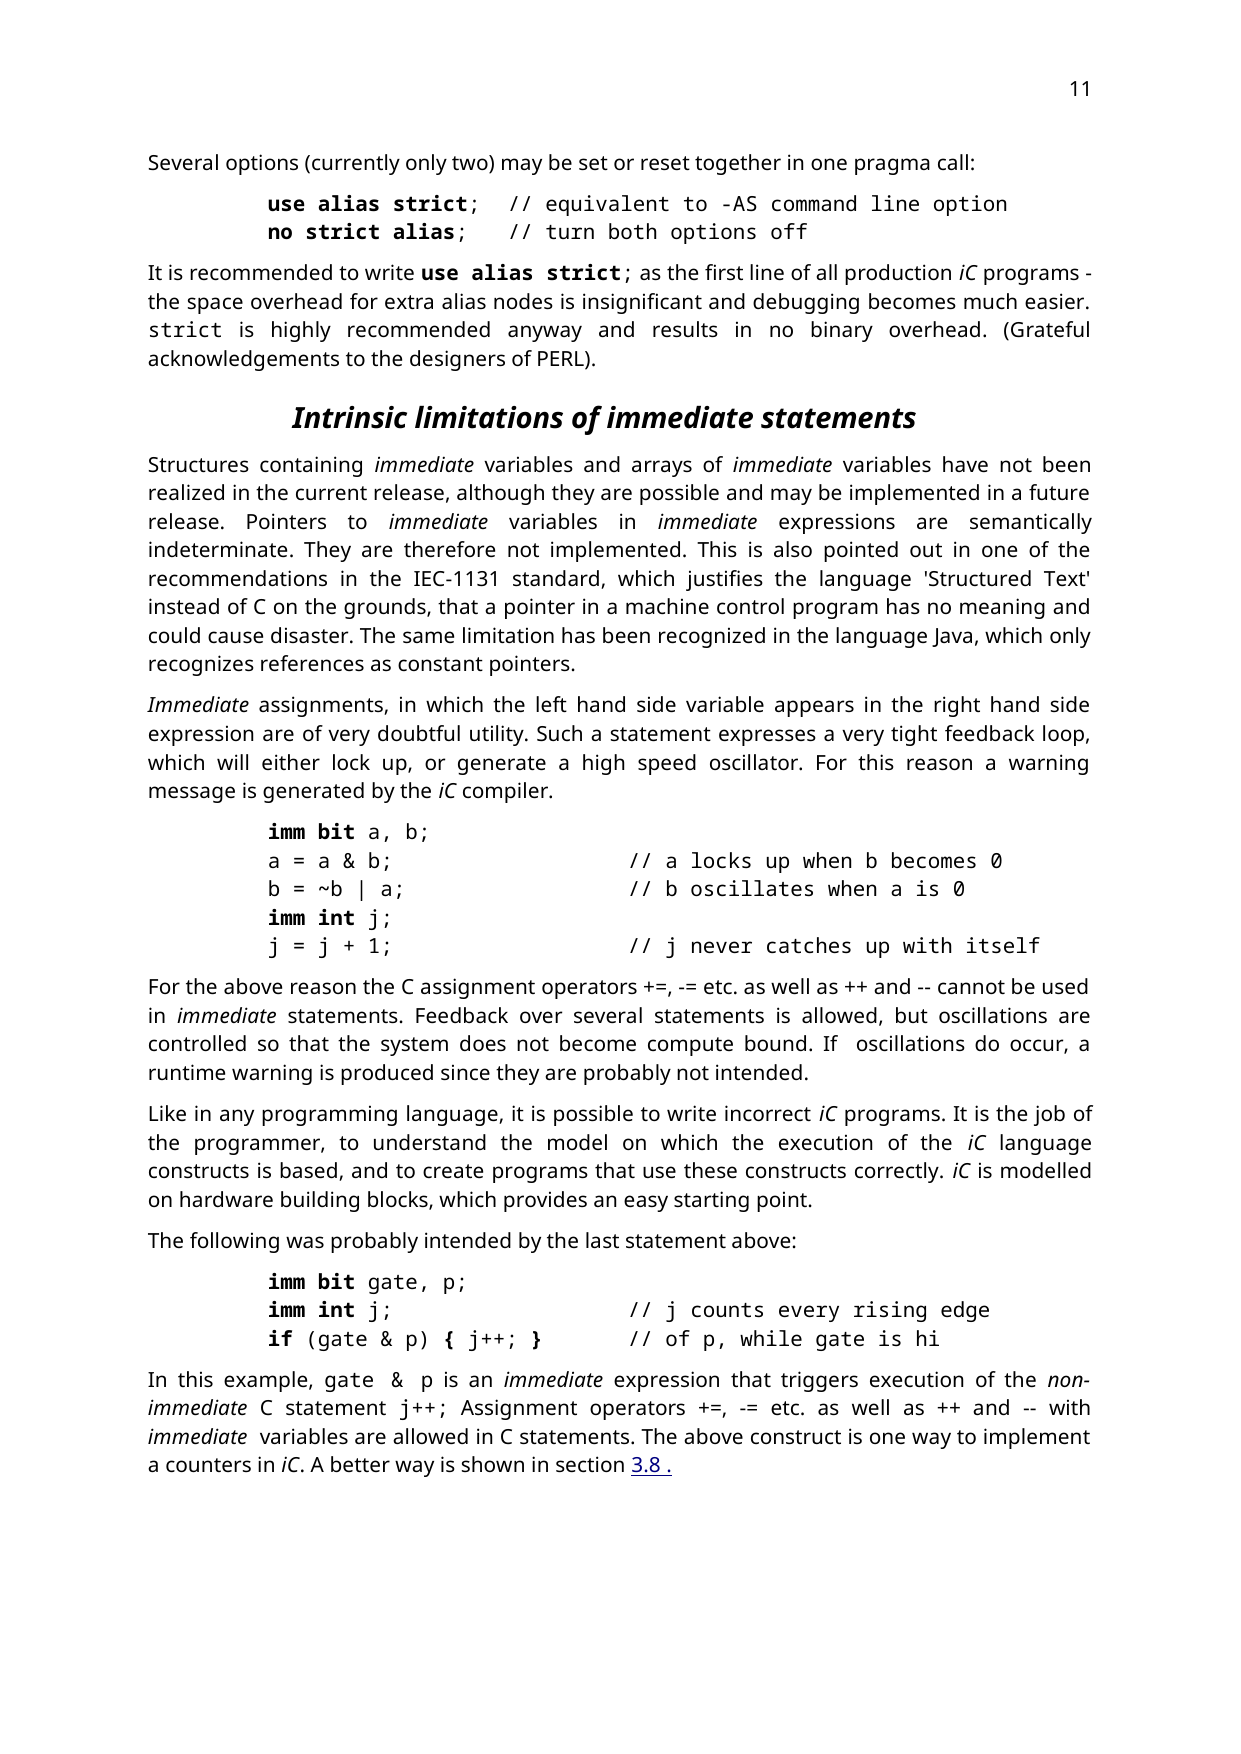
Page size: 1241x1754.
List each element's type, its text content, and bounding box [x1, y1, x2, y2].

subtitle Intrinsic limitations of immediate statements [148, 397, 1092, 437]
text The following was probably intended by the last statement above: [148, 1226, 1092, 1254]
text Like in any programming language, it is possible to write incorrect iC programs. It is the job of the programmer, to understand the model on which the execution of the iC language constructs is based, and to create programs that use these constructs correctly. iC is modelled on hardware building blocks, which provides an easy starting point. [148, 1099, 1092, 1213]
text For the above reason the C assignment operators +=, -= etc. as well as ++ and -- cannot be used in immediate statements. Feedback over several statements is allowed, but oscillations are controlled so that the system does not become compute bound. If oscillations do occur, a runtime warning is produced since they are probably not intended. [148, 972, 1092, 1086]
text Several options (currently only two) may be set or reset together in one pragma call: [148, 148, 1092, 176]
text imm bit a, b; a = a & b; // a locks up when b becomes 0 b = ~b | a; // b oscillates when a is 0 imm int j; j = j + 1; // j never catches up with itself [268, 817, 1092, 960]
text It is recommended to write use alias strict; as the first line of all production iC programs - the space overhead for extra alias nodes is insignificant and debugging becomes much easier. strict is highly recommended anyway and results in no binary overhead. (Grateful acknowledgements to the designers of PERL). [148, 258, 1092, 372]
text Immediate assignments, in which the left hand side variable appears in the right hand side expression are of very doubtful utility. Such a statement expresses a very tight feedback loop, which will either lock up, or generate a high speed oscillator. For this reason a warning message is generated by the iC compiler. [148, 690, 1092, 804]
text Structures containing immediate variables and arrays of immediate variables have not been realized in the current release, although they are possible and may be implemented in a future release. Pointers to immediate variables in immediate expressions are semantically indeterminate. They are therefore not implemented. This is also pointed out in one of the recommendations in the IEC-1131 standard, which justifies the language 'Structured Text' instead of C on the grounds, that a pointer in a machine control program has no meaning and could cause disaster. The same limitation has been recognized in the language Java, which only recognizes references as constant pointers. [148, 449, 1092, 678]
text In this example, gate & p is an immediate expression that triggers execution of the non-immediate C statement j++; Assignment operators +=, -= etc. as well as ++ and -- with immediate variables are allowed in C statements. The above construct is one way to implement a counters in iC. A better way is shown in section 3.8 . [148, 1365, 1092, 1479]
text use alias strict; // equivalent to -AS command line option no strict alias; // turn both options off [268, 189, 1092, 246]
text imm bit gate, p; imm int j; // j counts every rising edge if (gate & p) { j++; } // of p, while gate is hi [268, 1267, 1092, 1352]
